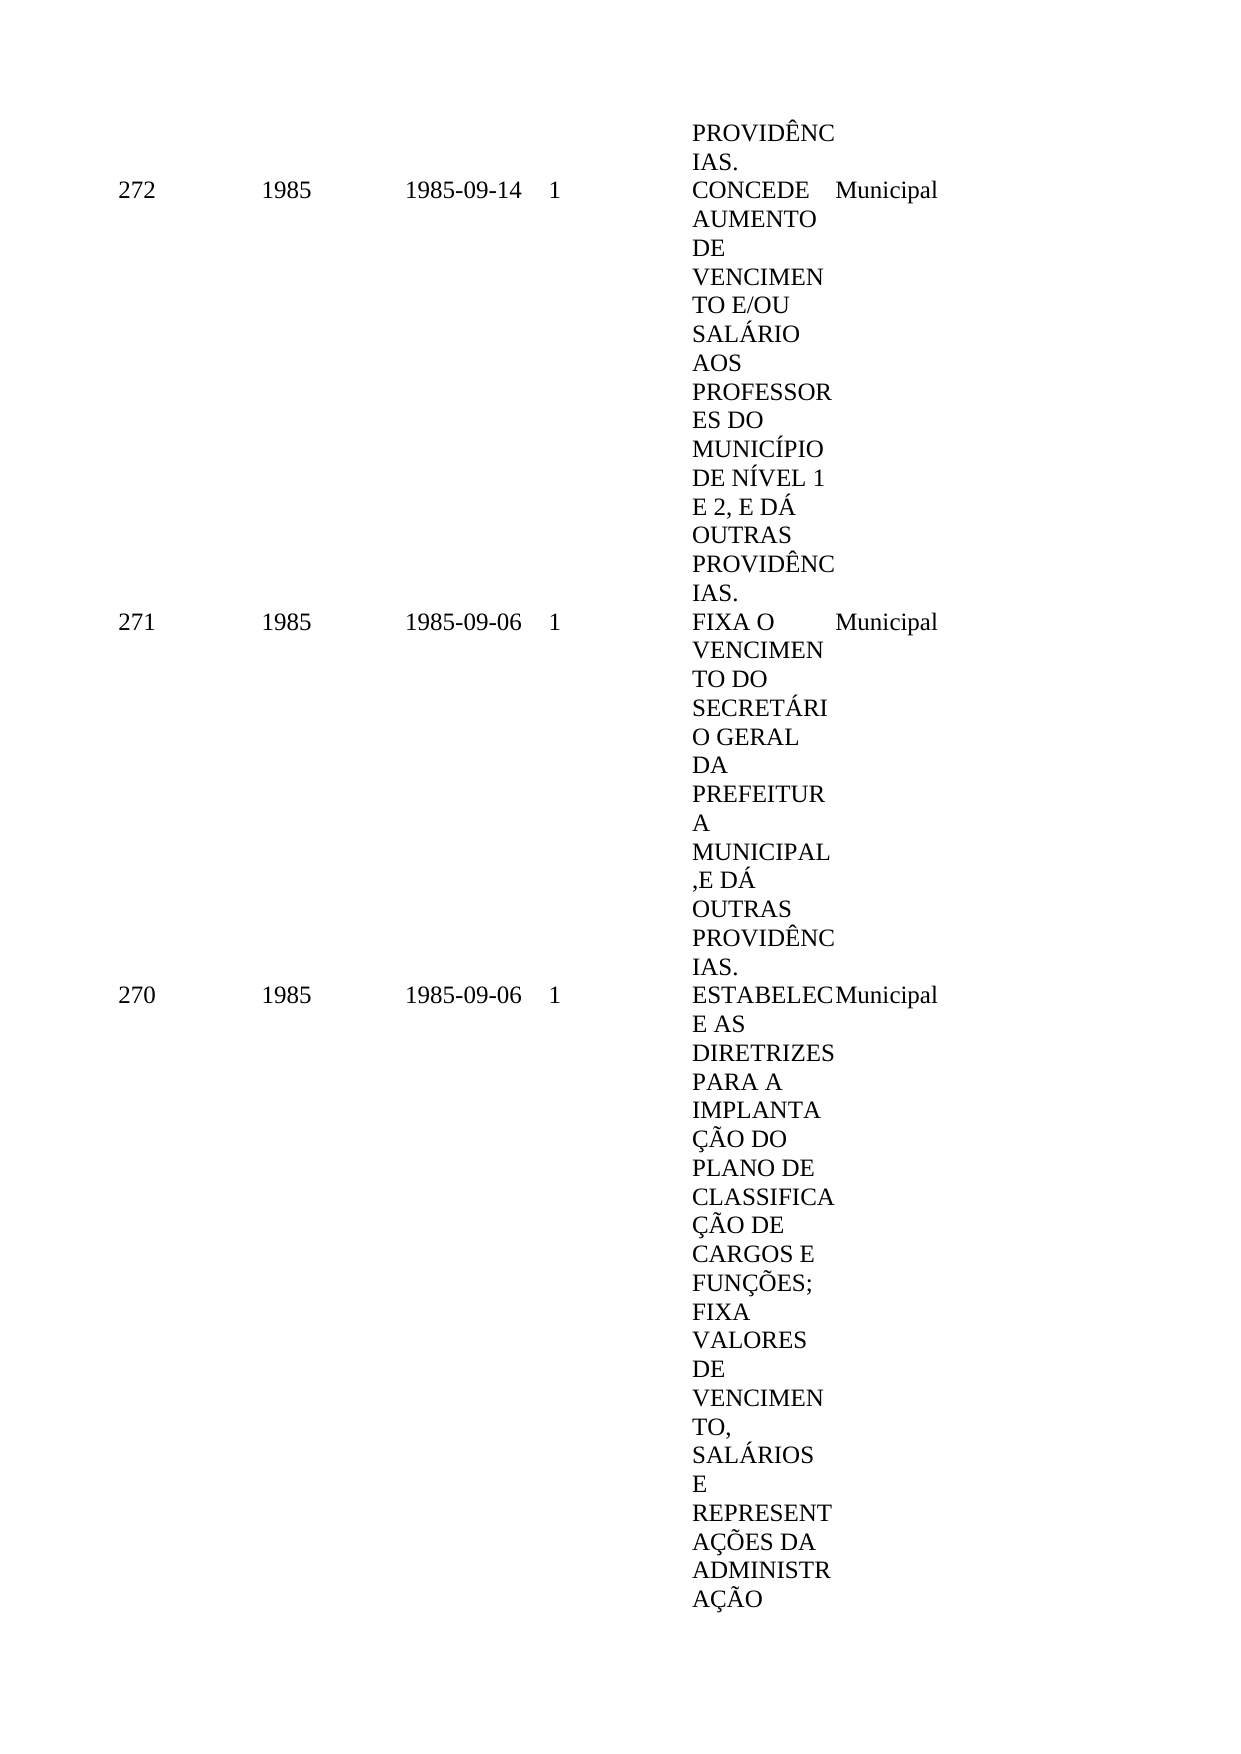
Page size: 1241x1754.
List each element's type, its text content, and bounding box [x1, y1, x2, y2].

table_cell Municipal [835, 981, 979, 1613]
table_cell [548, 118, 692, 176]
table_cell 272 [118, 176, 261, 607]
table_cell CONCEDE AUMENTO DE VENCIMENTO E/OU SALÁRIO AOS PROFESSORES DO MUNICÍPIO DE NÍVEL 1 E 2, E DÁ OUTRAS PROVIDÊNCIAS. [692, 176, 835, 607]
table_cell [979, 118, 1122, 176]
table_cell [835, 118, 979, 176]
table_cell 1985 [261, 176, 405, 607]
table_cell [405, 118, 548, 176]
table_cell [979, 607, 1122, 981]
table_cell 1985 [261, 607, 405, 981]
table_cell 1985 [261, 981, 405, 1613]
table_cell [261, 118, 405, 176]
table_cell Municipal [835, 176, 979, 607]
table_cell Municipal [835, 607, 979, 981]
table_cell [118, 118, 261, 176]
table_cell [979, 981, 1122, 1613]
table_cell PROVIDÊNCIAS. [692, 118, 835, 176]
table_cell 270 [118, 981, 261, 1613]
table_cell 1985-09-06 [405, 981, 548, 1613]
table_cell 1 [548, 176, 692, 607]
table_cell ESTABELECE AS DIRETRIZES PARA A IMPLANTAÇÃO DO PLANO DE CLASSIFICAÇÃO DE CARGOS E FUNÇÕES; FIXA VALORES DE VENCIMENTO, SALÁRIOS E REPRESENTAÇÕES DA ADMINISTRAÇÃO [692, 981, 835, 1613]
table_cell 271 [118, 607, 261, 981]
table_cell 1 [548, 607, 692, 981]
table_cell 1985-09-06 [405, 607, 548, 981]
table_cell FIXA O VENCIMENTO DO SECRETÁRIO GERAL DA PREFEITURA MUNICIPAL ,E DÁ OUTRAS PROVIDÊNCIAS. [692, 607, 835, 981]
table_cell 1 [548, 981, 692, 1613]
table_cell [979, 176, 1122, 607]
table_cell 1985-09-14 [405, 176, 548, 607]
